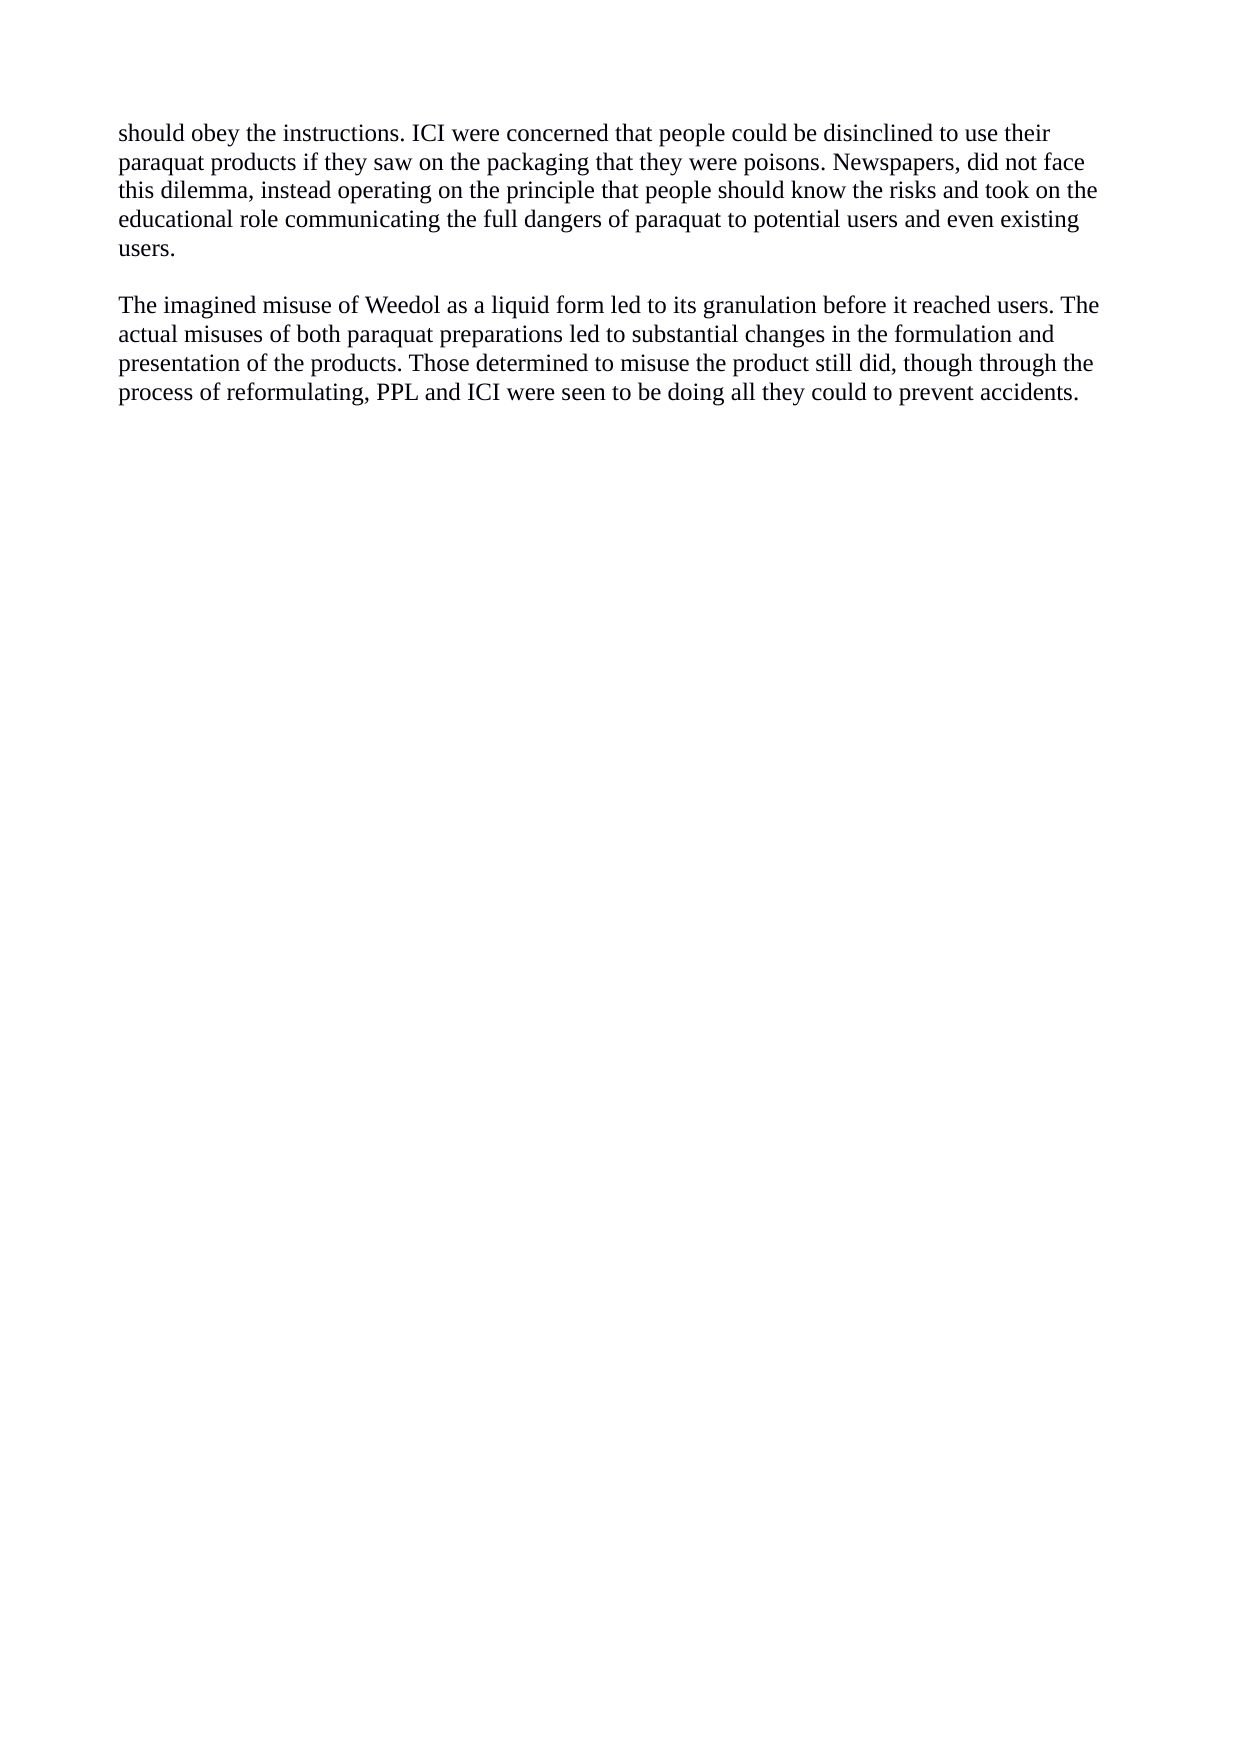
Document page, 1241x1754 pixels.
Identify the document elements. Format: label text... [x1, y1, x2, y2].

text should obey the instructions. ICI were concerned that people could be disinclined to use their paraquat products if they saw on the packaging that they were poisons. Newspapers, did not face this dilemma, instead operating on the principle that people should know the risks and took on the educational role communicating the full dangers of paraquat to potential users and even existing users. [118, 118, 1122, 262]
text The imagined misuse of Weedol as a liquid form led to its granulation before it reached users. The actual misuses of both paraquat preparations led to substantial changes in the formulation and presentation of the products. Those determined to misuse the product still did, though through the process of reformulating, PPL and ICI were seen to be doing all they could to prevent accidents. [118, 291, 1122, 406]
